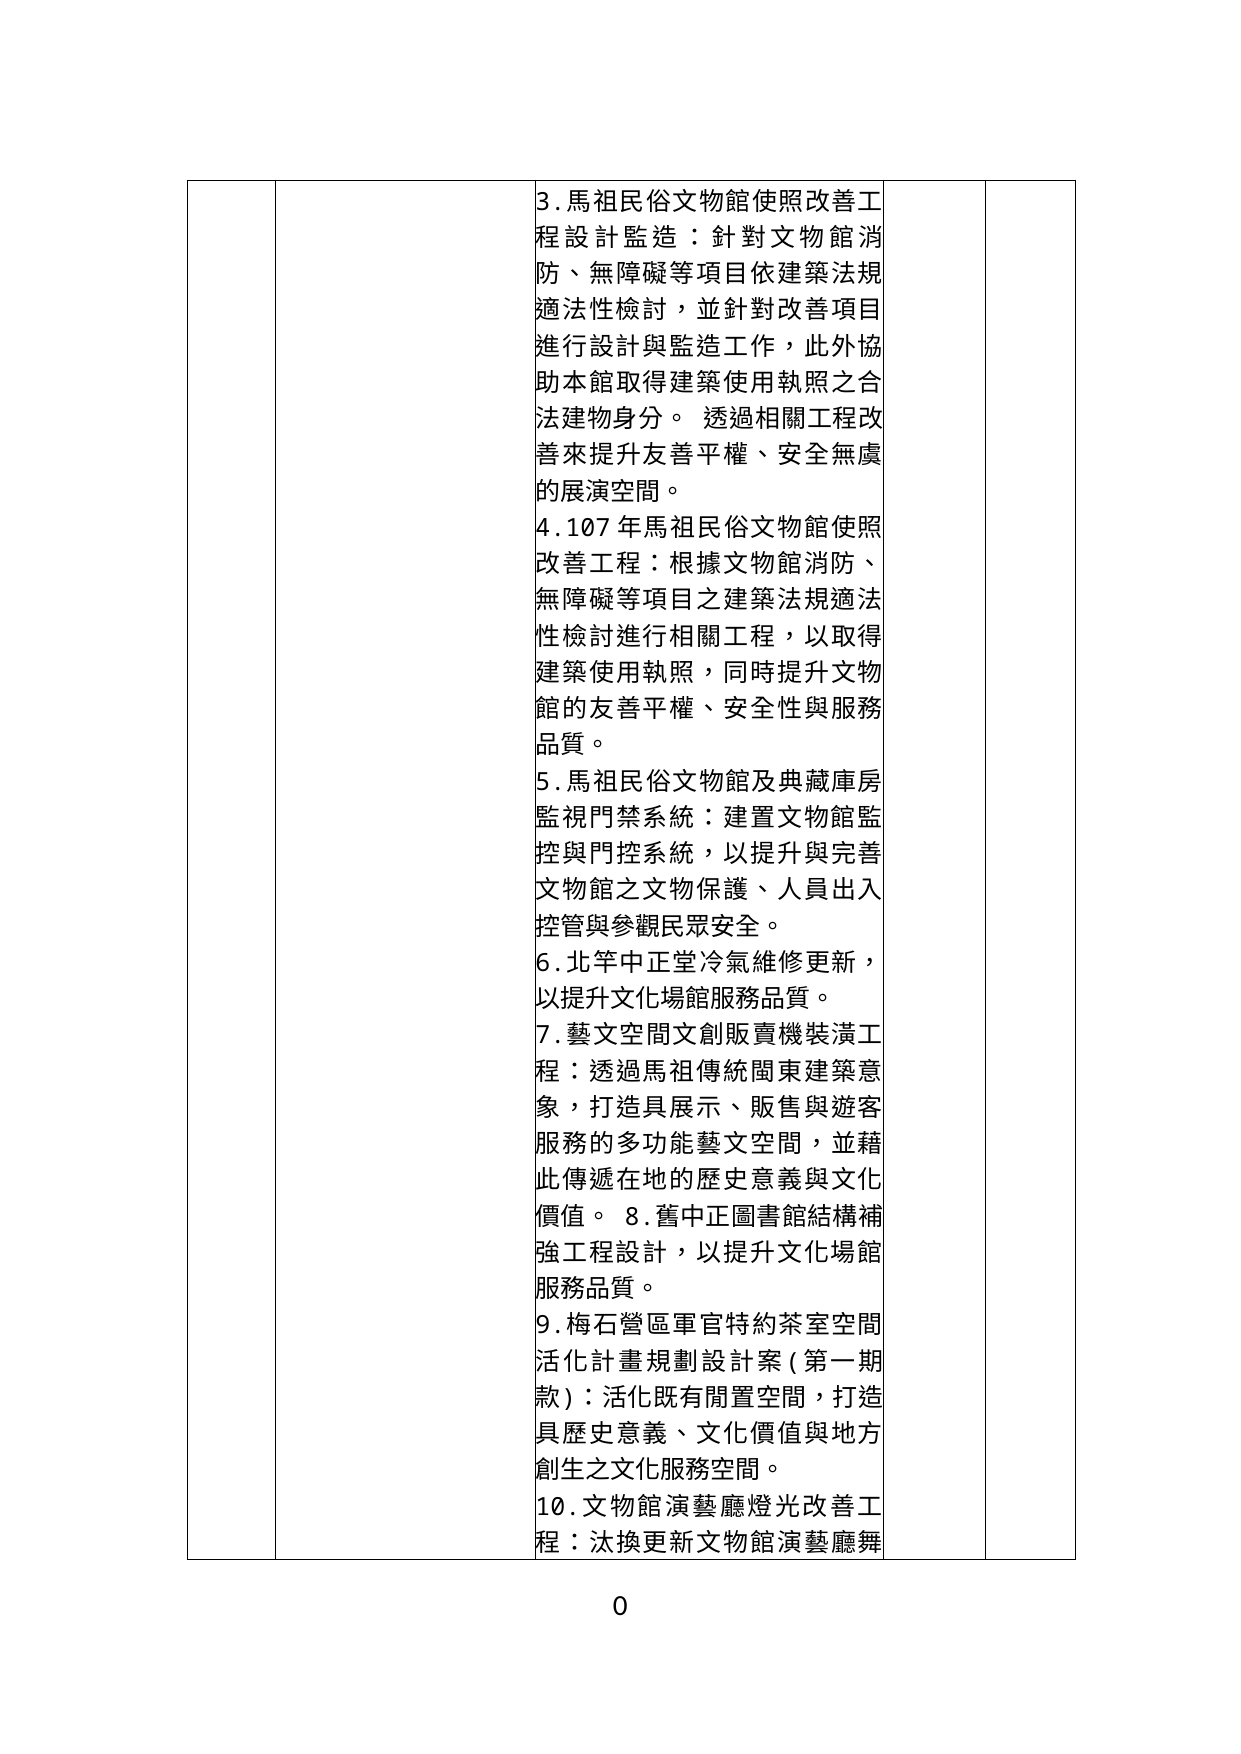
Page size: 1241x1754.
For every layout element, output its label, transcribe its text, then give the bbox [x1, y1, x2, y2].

table_cell [986, 181, 1075, 1558]
table_cell [884, 181, 985, 1558]
table_cell 3.馬祖民俗文物館使照改善工程設計監造：針對文物館消防、無障礙等項目依建築法規適法性檢討，並針對改善項目進行設計與監造工作，此外協助本館取得建築使用執照之合法建物身分。 透過相關工程改善來提升友善平權、安全無虞的展演空間。 4.107年馬祖民俗文物館使照改善工程：根據文物館消防、無障礙等項目之建築法規適法性檢討進行相關工程，以取得建築使用執照，同時提升文物館的友善平權、安全性與服務品質。 5.馬祖民俗文物館及典藏庫房監視門禁系統：建置文物館監控與門控系統，以提升與完善文物館之文物保護、人員出入控管與參觀民眾安全。 6.北竿中正堂冷氣維修更新，以提升文化場館服務品質。 7.藝文空間文創販賣機裝潢工程：透過馬祖傳統閩東建築意象，打造具展示、販售與遊客服務的多功能藝文空間，並藉此傳遞在地的歷史意義與文化價值。 8.舊中正圖書館結構補強工程設計，以提升文化場館服務品質。 9.梅石營區軍官特約茶室空間活化計畫規劃設計案(第一期款)：活化既有閒置空間，打造具歷史意義、文化價值與地方創生之文化服務空間。 10.文物館演藝廳燈光改善工程：汰換更新文物館演藝廳舞 [536, 181, 883, 1558]
table_cell [276, 181, 535, 1558]
